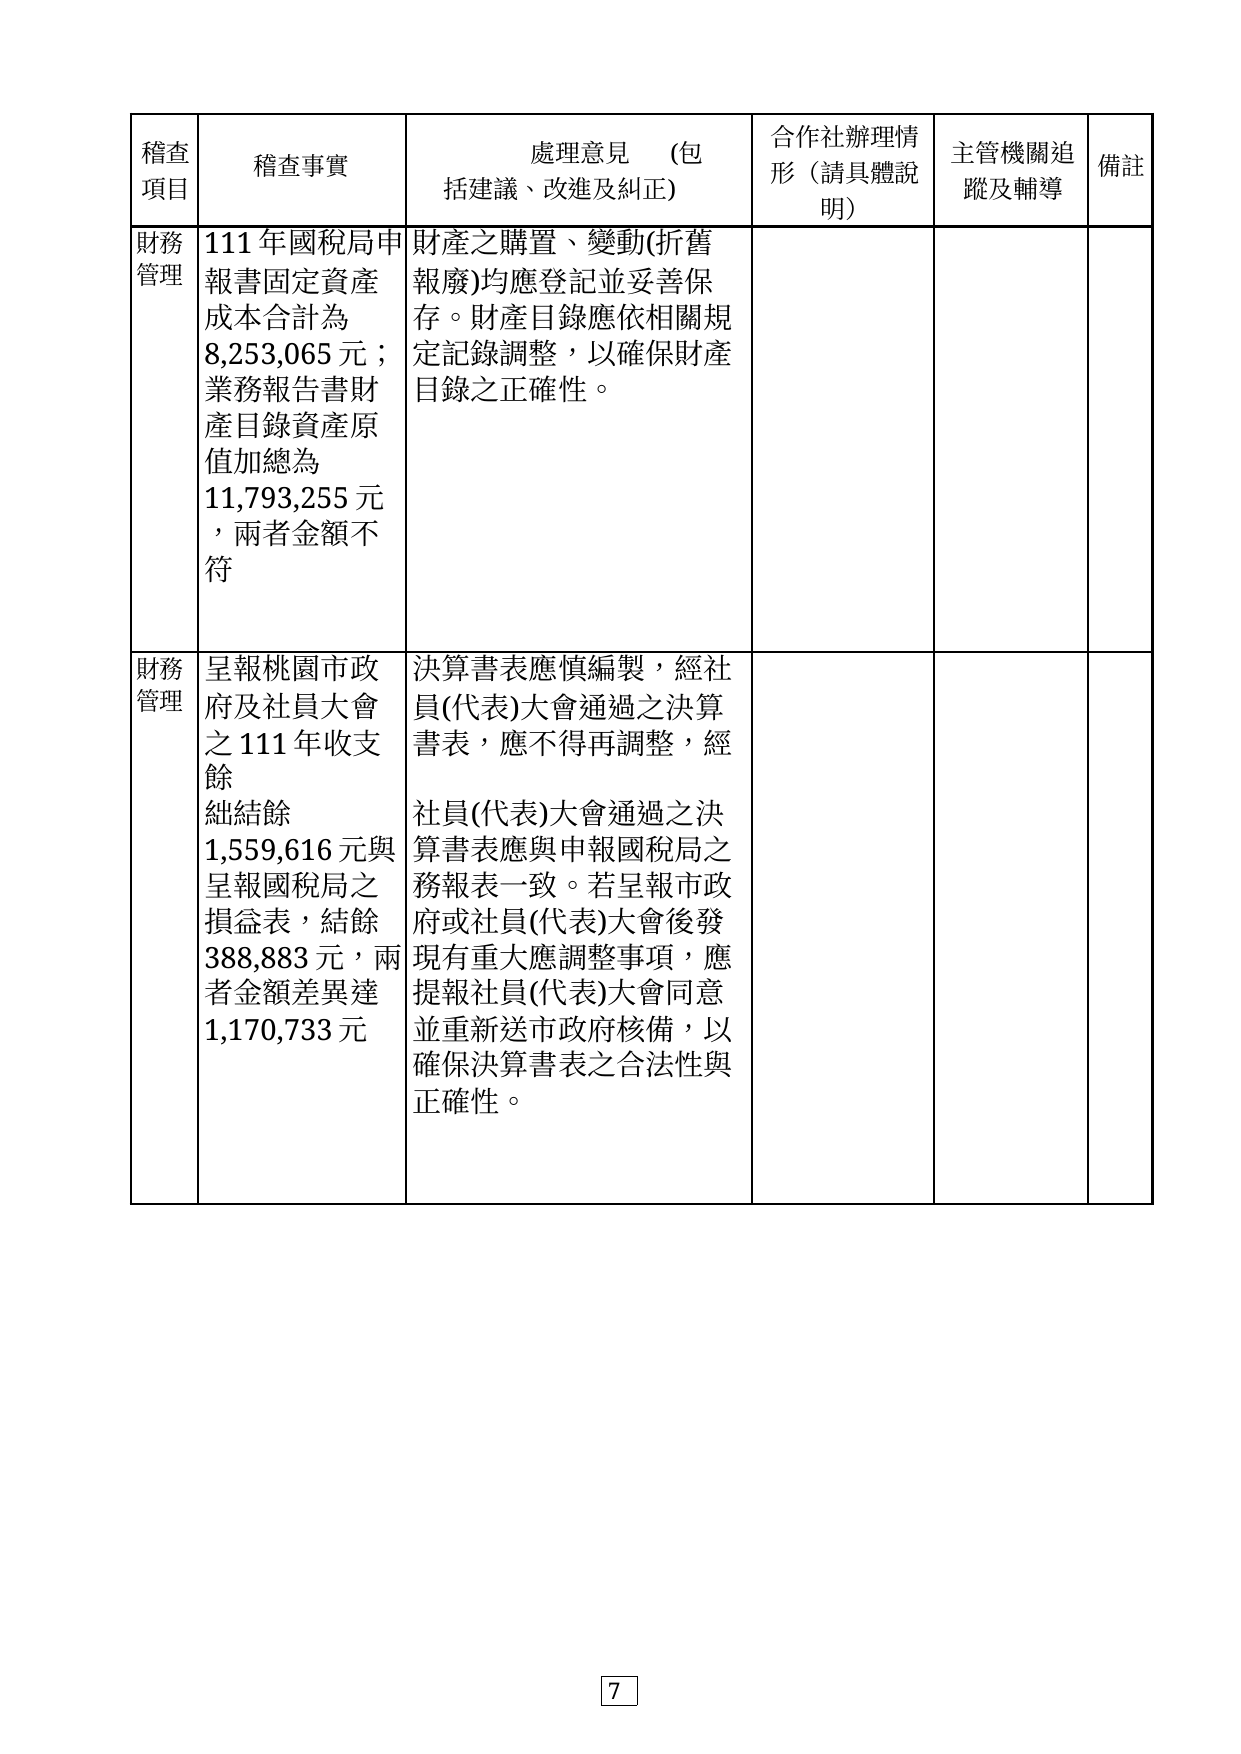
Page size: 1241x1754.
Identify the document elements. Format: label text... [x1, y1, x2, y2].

table_cell [132, 336, 197, 371]
table_cell [199, 1047, 405, 1083]
table_cell ，兩者金額不 [199, 515, 405, 551]
table_cell [407, 515, 751, 551]
table_cell [132, 515, 197, 551]
table_cell [132, 725, 197, 795]
table_cell [132, 795, 197, 831]
table_cell [132, 939, 197, 975]
table_cell [132, 408, 197, 443]
table_cell 正確性。 [407, 1083, 751, 1203]
table_cell 之111年收支餘 [199, 725, 405, 795]
table_cell 算書表應與申報國稅局之 [407, 831, 751, 867]
table_cell 1,170,733元 [199, 1011, 405, 1047]
table_cell [132, 300, 197, 336]
table_cell 並重新送市政府核備，以 [407, 1011, 751, 1047]
table_cell [753, 653, 933, 1203]
table_cell [132, 371, 197, 407]
table_cell [132, 831, 197, 867]
table_cell 符 [199, 551, 405, 651]
table_header 稽查事實 [199, 115, 405, 225]
table_cell [199, 1083, 405, 1203]
table_cell 8,253,065元； [199, 336, 405, 371]
table_cell [132, 867, 197, 903]
table_cell 目錄之正確性。 [407, 371, 751, 407]
table_cell [935, 653, 1087, 1203]
table_cell [935, 228, 1087, 651]
table_cell 現有重大應調整事項，應 [407, 939, 751, 975]
table_cell [407, 408, 751, 443]
table_cell 決算書表應慎編製，經社 [407, 653, 751, 686]
table_cell [407, 551, 751, 651]
table_cell 財務 [132, 228, 197, 261]
table_cell 成本合計為 [199, 300, 405, 336]
table_cell [753, 228, 933, 651]
table_header 稽查項目 [132, 115, 197, 225]
table_cell 388,883元，兩 [199, 939, 405, 975]
table_cell 111年國稅局申 [199, 228, 405, 261]
table_cell 呈報桃園市政 [199, 653, 405, 686]
table_cell 務報表一致。若呈報市政 [407, 867, 751, 903]
table_cell 提報社員(代表)大會同意 [407, 975, 751, 1011]
table_cell 定記錄調整，以確保財產 [407, 336, 751, 371]
table_header 備註 [1089, 115, 1151, 225]
table_cell [407, 443, 751, 479]
table_cell 府及社員大會 [199, 686, 405, 725]
table_cell 11,793,255元 [199, 479, 405, 515]
table_header 合作社辦理情形（請具體說明） [753, 115, 933, 225]
table_cell 府或社員(代表)大會後發 [407, 903, 751, 939]
table_header 主管機關追蹤及輔導 [935, 115, 1087, 225]
table_cell 值加總為 [199, 443, 405, 479]
table_cell 員(代表)大會通過之決算 [407, 686, 751, 725]
table_cell 損益表，結餘 [199, 903, 405, 939]
table_header 處理意見 (包括建議、改進及糾正) [407, 115, 751, 225]
table_cell 社員(代表)大會通過之決 [407, 795, 751, 831]
table_cell [1089, 228, 1151, 651]
table_cell 財務 [132, 653, 197, 686]
table_cell 財產之購置、變動(折舊 [407, 228, 751, 261]
table_cell 1,559,616元與 [199, 831, 405, 867]
table_cell [407, 479, 751, 515]
table_cell [132, 443, 197, 479]
table_cell [132, 551, 197, 651]
table_cell 業務報告書財 [199, 371, 405, 407]
table_cell [132, 1011, 197, 1047]
table_cell 產目錄資產原 [199, 408, 405, 443]
table_cell 書表，應不得再調整，經 [407, 725, 751, 795]
table_cell [132, 903, 197, 939]
table_cell 呈報國稅局之 [199, 867, 405, 903]
table_cell [132, 1047, 197, 1083]
table_cell 者金額差異達 [199, 975, 405, 1011]
table_cell [132, 975, 197, 1011]
table_cell 存。財產目錄應依相關規 [407, 300, 751, 336]
table_cell [132, 1083, 197, 1203]
table_cell 報書固定資產 [199, 261, 405, 299]
table_cell 報廢)均應登記並妥善保 [407, 261, 751, 299]
table_cell [1089, 653, 1151, 1203]
table_cell 管理 [132, 261, 197, 299]
table_cell 確保決算書表之合法性與 [407, 1047, 751, 1083]
table_cell 絀結餘 [199, 795, 405, 831]
table_cell [132, 479, 197, 515]
table_cell 管理 [132, 686, 197, 725]
